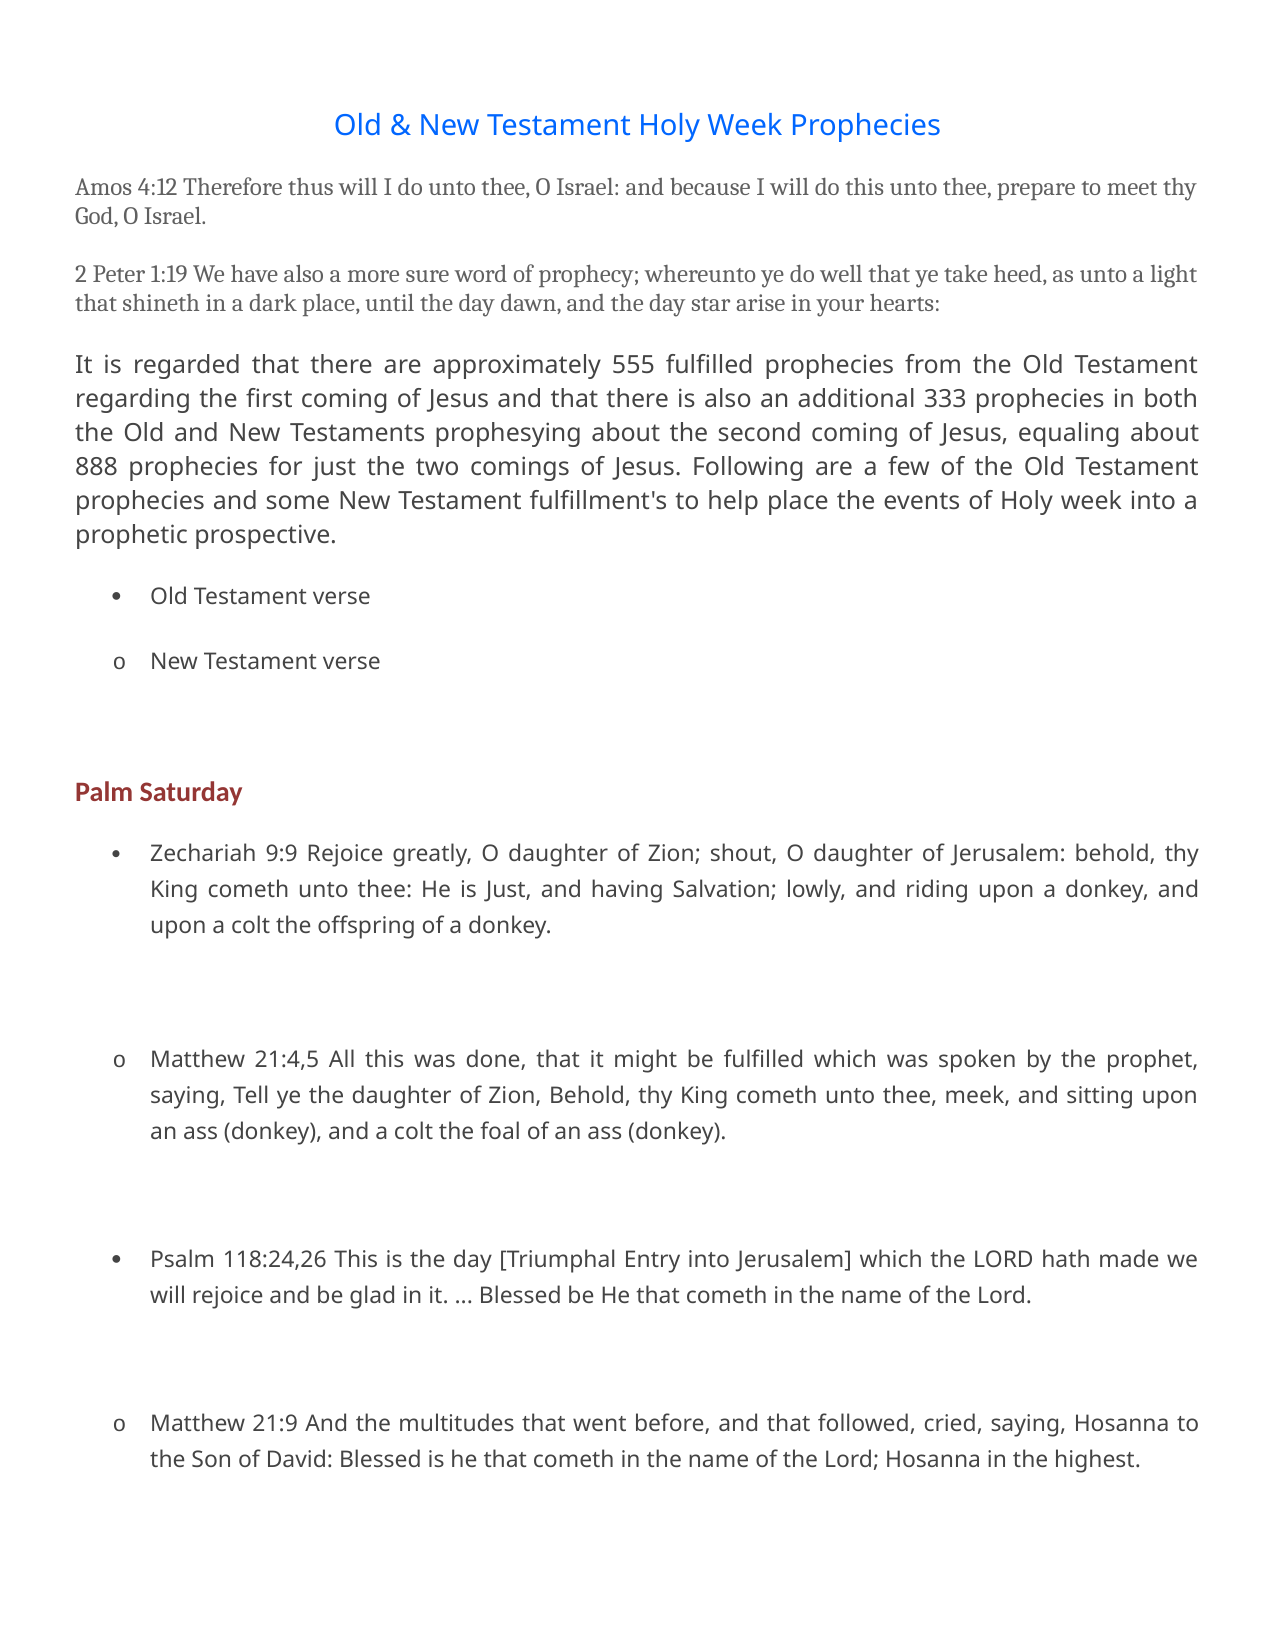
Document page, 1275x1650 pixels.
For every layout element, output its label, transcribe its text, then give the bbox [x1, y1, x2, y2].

list Zechariah 9:9 Rejoice greatly, O daughter of Zion; shout, O daughter of Jerusalem: behold, thy King cometh unto thee: He is Just, and having Salvation; lowly, and riding upon a donkey, and upon a colt the offspring of a donkey. [112, 837, 1200, 940]
text Amos 4:12 Therefore thus will I do unto thee, O Israel: and because I will do this unto thee, prepare to meet thy God, O Israel. [75, 173, 1200, 231]
subtitle Old & New Testament Holy Week Prophecies [75, 104, 1200, 144]
text 2 Peter 1:19 We have also a more sure word of prophecy; whereunto ye do well that ye take heed, as unto a light that shineth in a dark place, until the day dawn, and the day star arise in your hearts: [75, 260, 1200, 317]
list Matthew 21:9 And the multitudes that went before, and that followed, cried, saying, Hosanna to the Son of David: Blessed is he that cometh in the name of the Lord; Hosanna in the highest. [112, 1407, 1200, 1474]
list New Testament verse [112, 645, 1200, 676]
list Matthew 21:4,5 All this was done, that it might be fulfilled which was spoken by the prophet, saying, Tell ye the daughter of Zion, Behold, thy King cometh unto thee, meek, and sitting upon an ass (donkey), and a colt the foal of an ass (donkey). [112, 1043, 1200, 1146]
text It is regarded that there are approximately 555 fulfilled prophecies from the Old Testament regarding the first coming of Jesus and that there is also an additional 333 prophecies in both the Old and New Testaments prophesying about the second coming of Jesus, equaling about 888 prophecies for just the two comings of Jesus. Following are a few of the Old Testament prophecies and some New Testament fulfillment's to help place the events of Holy week into a prophetic prospective. [75, 346, 1200, 551]
list Old Testament verse [112, 580, 1200, 611]
subtitle Palm Saturday [75, 774, 1200, 808]
list Psalm 118:24,26 This is the day [Triumphal Entry into Jerusalem] which the LORD hath made we will rejoice and be glad in it. ... Blessed be He that cometh in the name of the Lord. [112, 1243, 1200, 1310]
